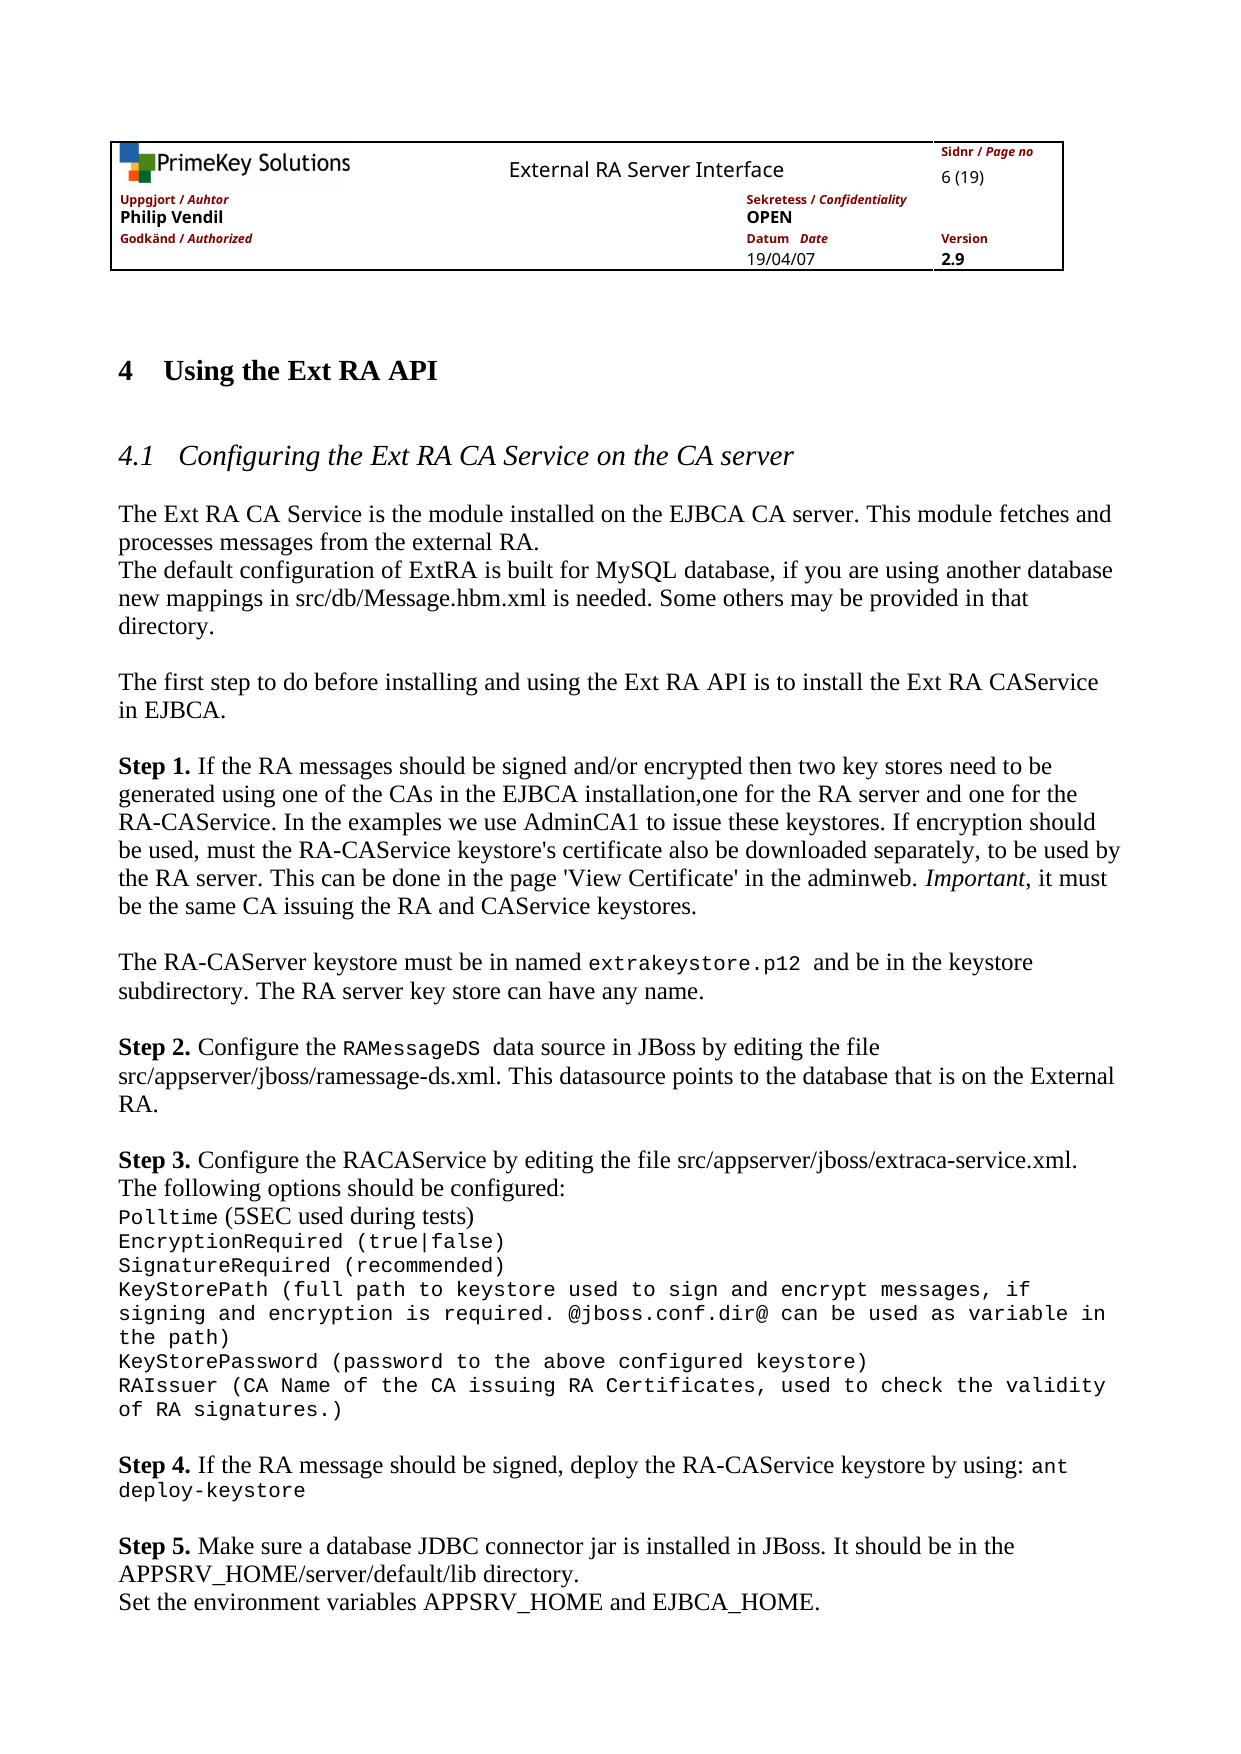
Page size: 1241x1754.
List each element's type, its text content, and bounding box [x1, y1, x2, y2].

text The RA-CAServer keystore must be in named extrakeystore.p12 and be in the keystore subdirectory. The RA server key store can have any name. [118, 948, 1122, 1005]
text KeyStorePath (full path to keystore used to sign and encrypt messages, if signing and encryption is required. @jboss.conf.dir@ can be used as variable in the path) [118, 1279, 1122, 1351]
text The first step to do before installing and using the Ext RA API is to install the Ext RA CAService in EJBCA. [118, 668, 1122, 724]
text Step 2. Configure the RAMessageDS data source in JBoss by editing the file src/appserver/jboss/ramessage-ds.xml. This datasource points to the database that is on the External RA. [118, 1033, 1122, 1118]
text SignatureRequired (recommended) [118, 1255, 1122, 1279]
text Step 1. If the RA messages should be signed and/or encrypted then two key stores need to be generated using one of the CAs in the EJBCA installation,one for the RA server and one for the RA-CAService. In the examples we use AdminCA1 to issue these keystores. If encryption should be used, must the RA-CAService keystore's certificate also be downloaded separately, to be used by the RA server. This can be done in the page 'View Certificate' in the adminweb. Important, it must be the same CA issuing the RA and CAService keystores. [118, 752, 1122, 920]
text RAIssuer (CA Name of the CA issuing RA Certificates, used to check the validity of RA signatures.) [118, 1375, 1122, 1423]
text Step 3. Configure the RACAService by editing the file src/appserver/jboss/extraca-service.xml. [118, 1146, 1122, 1174]
text KeyStorePassword (password to the above configured keystore) [118, 1351, 1122, 1375]
text EncryptionRequired (true|false) [118, 1231, 1122, 1255]
text The Ext RA CA Service is the module installed on the EJBCA CA server. This module fetches and processes messages from the external RA. [118, 500, 1122, 556]
text Step 4. If the RA message should be signed, deploy the RA-CAService keystore by using: ant deploy-keystore [118, 1451, 1122, 1504]
text Step 5. Make sure a database JDBC connector jar is installed in JBoss. It should be in the APPSRV_HOME/server/default/lib directory. [118, 1532, 1122, 1588]
subtitle Configuring the Ext RA CA Service on the CA server [118, 439, 1122, 472]
text The default configuration of ExtRA is built for MySQL database, if you are using another database new mappings in src/db/Message.hbm.xml is needed. Some others may be provided in that directory. [118, 556, 1122, 640]
text Set the environment variables APPSRV_HOME and EJBCA_HOME. [118, 1588, 1122, 1616]
text The following options should be configured: [118, 1174, 1122, 1202]
text Polltime (5SEC used during tests) [118, 1202, 1122, 1231]
subtitle Using the Ext RA API [118, 354, 1122, 386]
